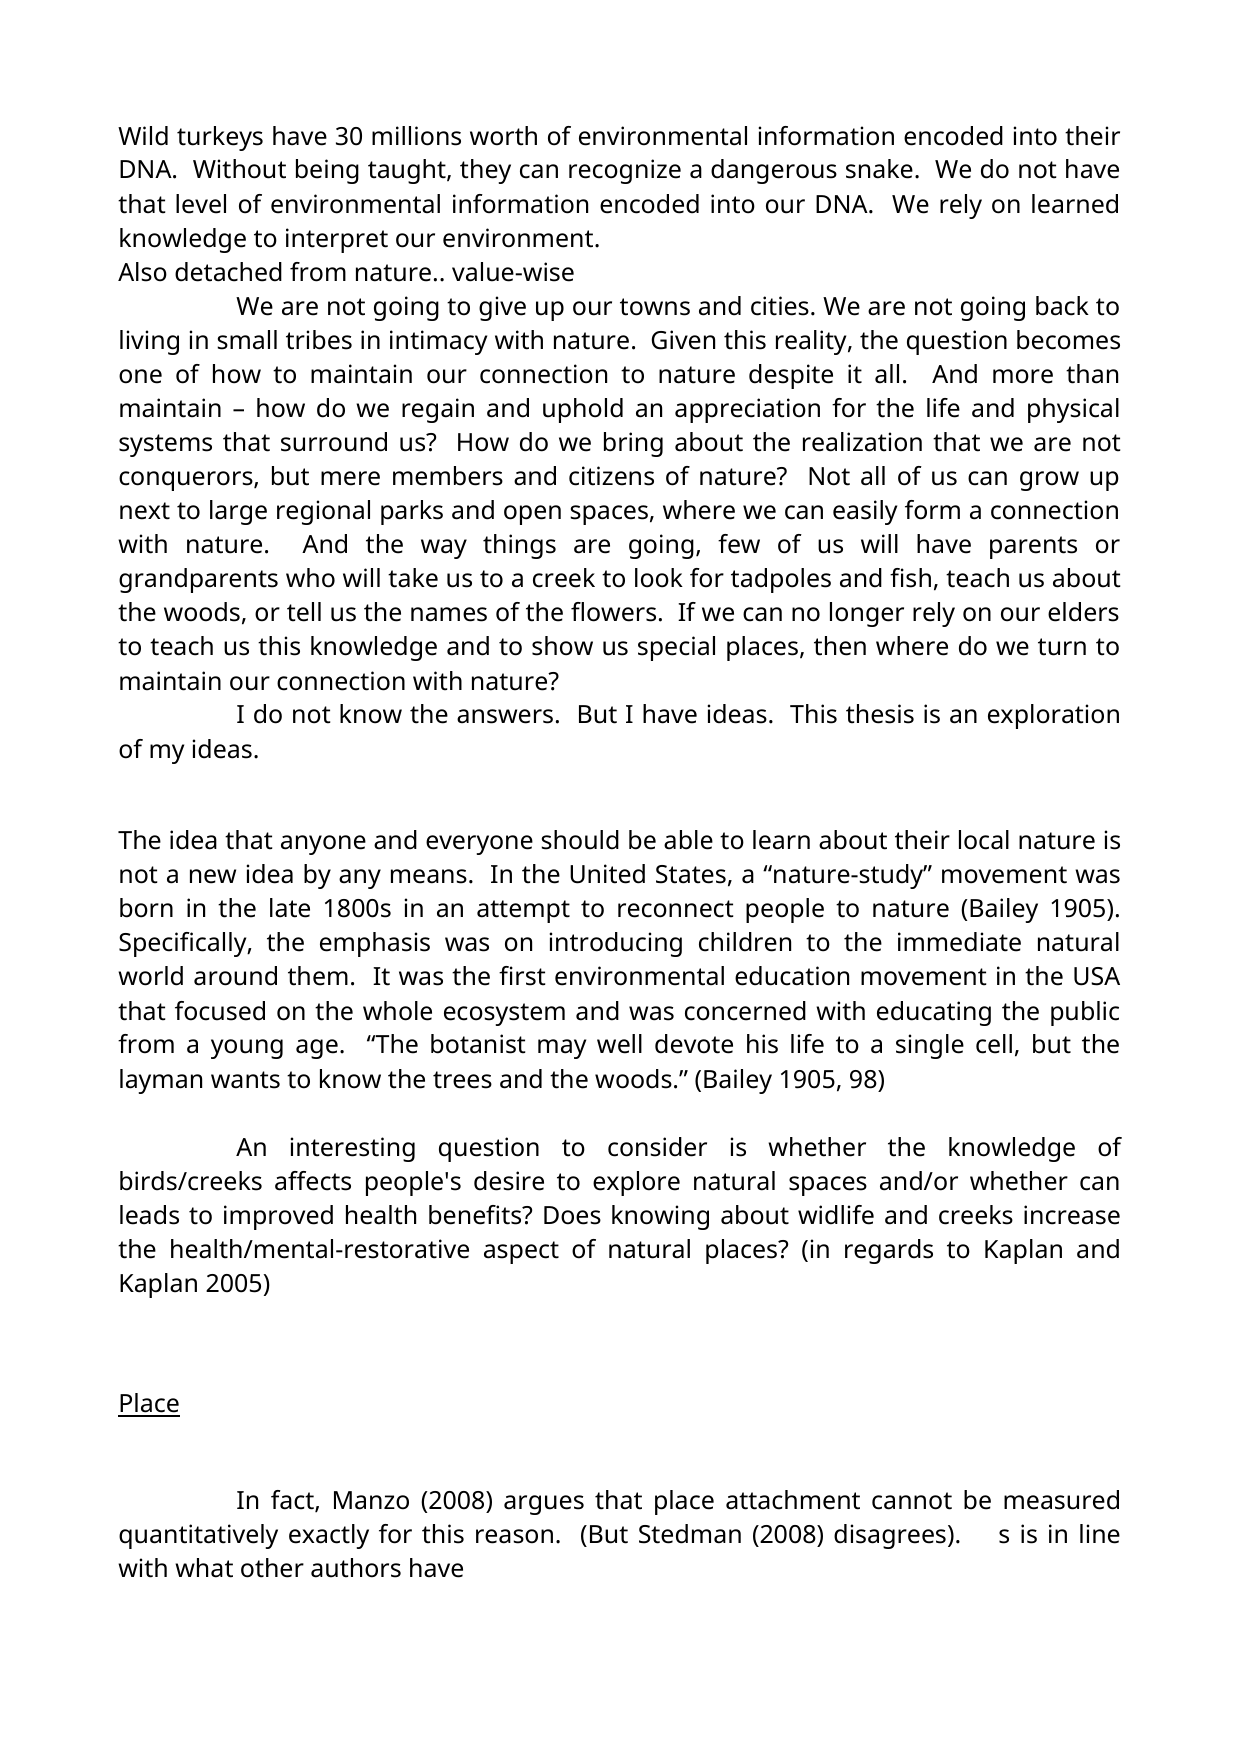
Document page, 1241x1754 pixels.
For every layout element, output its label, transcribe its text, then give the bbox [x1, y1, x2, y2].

text I do not know the answers. But I have ideas. This thesis is an exploration of my ideas. [118, 697, 1122, 765]
text We are not going to give up our towns and cities. We are not going back to living in small tribes in intimacy with nature. Given this reality, the question becomes one of how to maintain our connection to nature despite it all. And more than maintain – how do we regain and uphold an appreciation for the life and physical systems that surround us? How do we bring about the realization that we are not conquerors, but mere members and citizens of nature? Not all of us can grow up next to large regional parks and open spaces, where we can easily form a connection with nature. And the way things are going, few of us will have parents or grandparents who will take us to a creek to look for tadpoles and fish, teach us about the woods, or tell us the names of the flowers. If we can no longer rely on our elders to teach us this knowledge and to show us special places, then where do we turn to maintain our connection with nature? [118, 288, 1122, 697]
text The idea that anyone and everyone should be able to learn about their local nature is not a new idea by any means. In the United States, a “nature-study” movement was born in the late 1800s in an attempt to reconnect people to nature (Bailey 1905). Specifically, the emphasis was on introducing children to the immediate natural world around them. It was the first environmental education movement in the USA that focused on the whole ecosystem and was concerned with educating the public from a young age. “The botanist may well devote his life to a single cell, but the layman wants to know the trees and the woods.” (Bailey 1905, 98) [118, 823, 1122, 1095]
text Wild turkeys have 30 millions worth of environmental information encoded into their DNA. Without being taught, they can recognize a dangerous snake. We do not have that level of environmental information encoded into our DNA. We rely on learned knowledge to interpret our environment. [118, 118, 1122, 254]
text Also detached from nature.. value-wise [118, 254, 1122, 288]
text Place [118, 1386, 1122, 1420]
text An interesting question to consider is whether the knowledge of birds/creeks affects people's desire to explore natural spaces and/or whether can leads to improved health benefits? Does knowing about widlife and creeks increase the health/mental-restorative aspect of natural places? (in regards to Kaplan and Kaplan 2005) [118, 1129, 1122, 1300]
text In fact, Manzo (2008) argues that place attachment cannot be measured quantitatively exactly for this reason. (But Stedman (2008) disagrees). s is in line with what other authors have [118, 1483, 1122, 1585]
